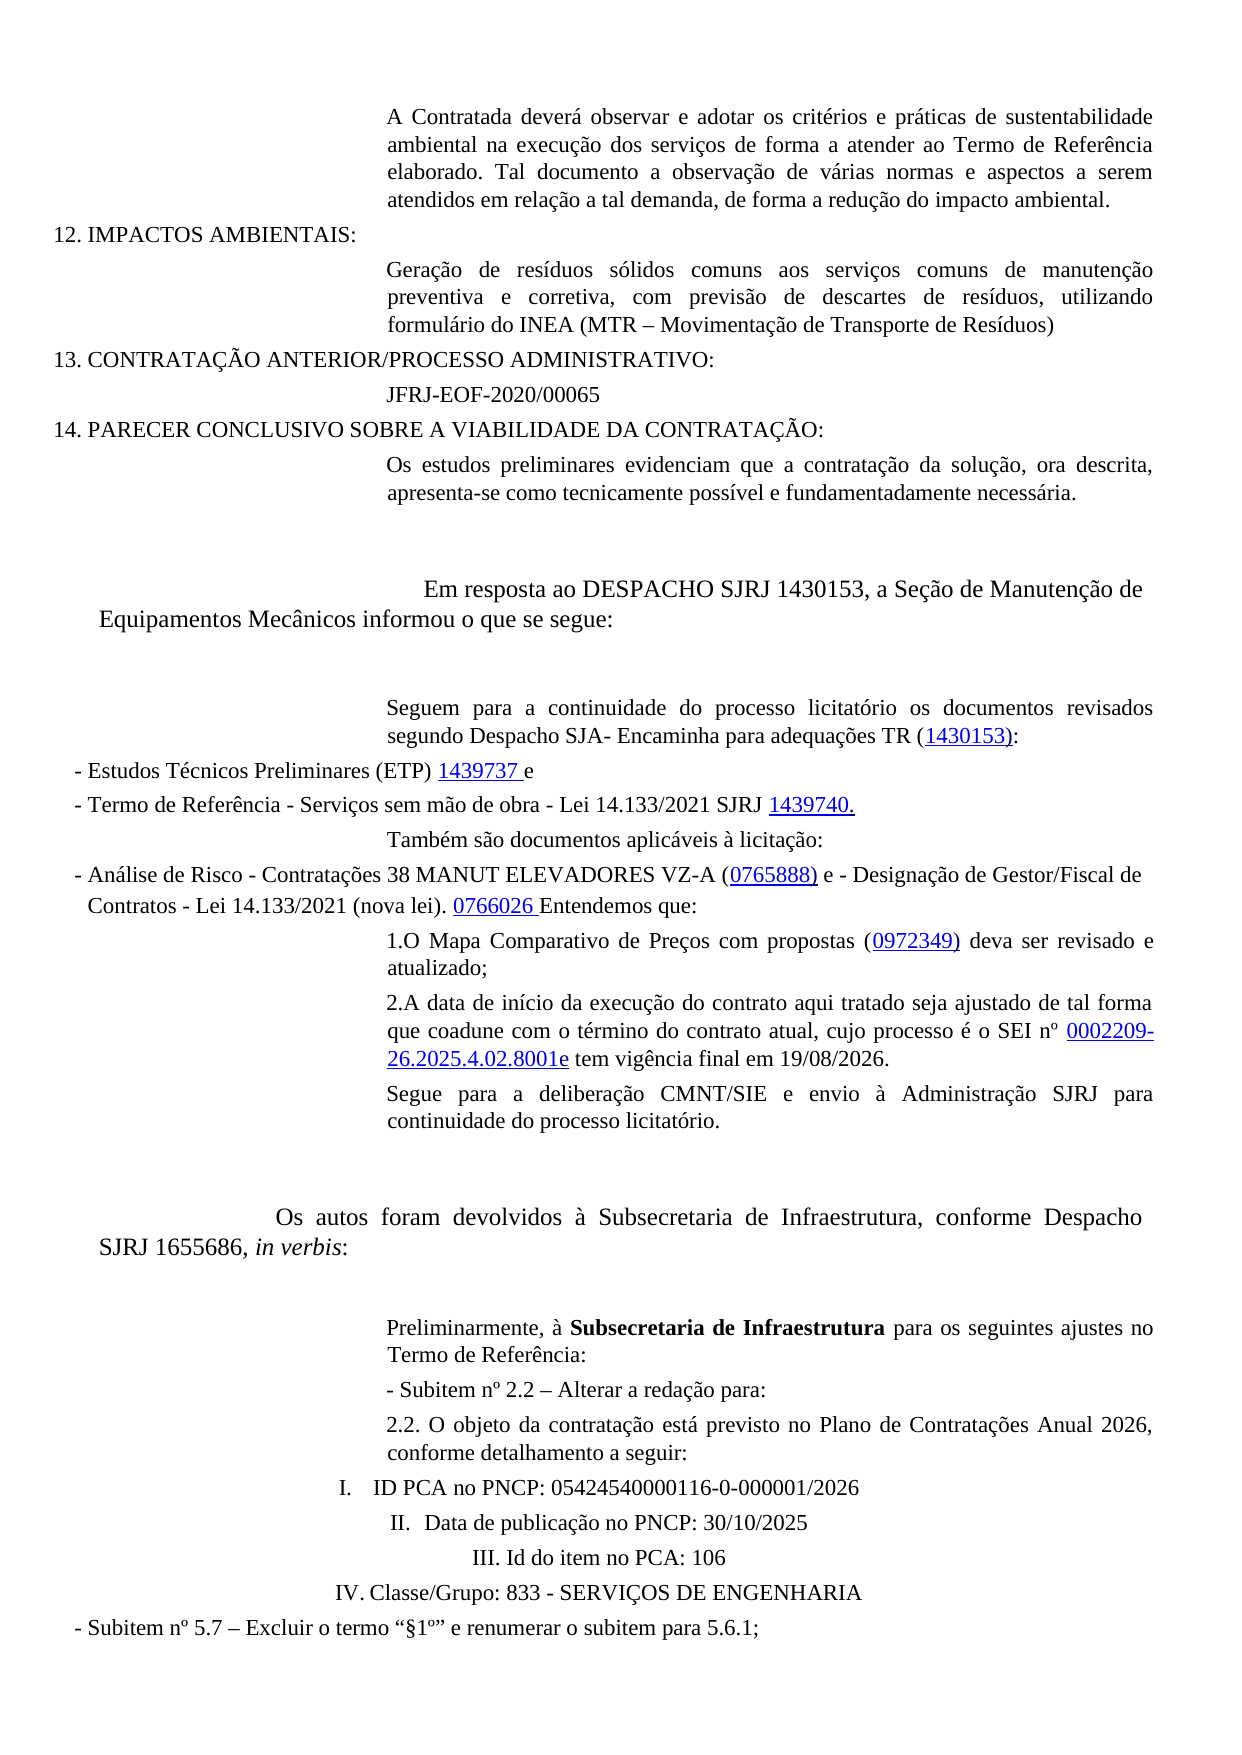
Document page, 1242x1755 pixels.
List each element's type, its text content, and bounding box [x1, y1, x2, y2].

list CONTRATAÇÃO ANTERIOR/PROCESSO ADMINISTRATIVO: [53, 346, 1154, 372]
text Preliminarmente, à Subsecretaria de Infraestrutura para os seguintes ajustes no Termo de Referência: [386, 1314, 1154, 1368]
text 1.O Mapa Comparativo de Preços com propostas (0972349) deva ser revisado e atualizado; [386, 927, 1154, 981]
text - Subitem nº 2.2 – Alterar a redação para: [386, 1376, 1154, 1403]
text Também são documentos aplicáveis à licitação: [145, 827, 1066, 853]
list Análise de Risco - Contratações 38 MANUT ELEVADORES VZ-A (0765888) e - Designação de Gestor/Fiscal de Contratos - Lei 14.133/2021 (nova lei). 0766026 Entendemos que: [74, 861, 1154, 919]
text 2.A data de início da execução do contrato aqui tratado seja ajustado de tal forma que coadune com o término do contrato atual, cujo processo é o SEI nº 0002209-26.2025.4.02.8001e tem vigência final em 19/08/2026. [386, 989, 1154, 1071]
text Equipamentos Mecânicos informou o que se segue: [98, 604, 1143, 633]
list Data de publicação no PNCP: 30/10/2025 [53, 1509, 1144, 1535]
list ID PCA no PNCP: 05424540000116-0-000001/2026 [53, 1474, 1144, 1500]
text Seguem para a continuidade do processo licitatório os documentos revisados segundo Despacho SJA- Encaminha para adequações TR (1430153): [386, 694, 1154, 748]
text A Contratada deverá observar e adotar os critérios e práticas de sustentabilidade ambiental na execução dos serviços de forma a atender ao Termo de Referência elaborado. Tal documento a observação de várias normas e aspectos a serem atendidos em relação a tal demanda, de forma a redução do impacto ambiental. [386, 103, 1154, 212]
list Classe/Grupo: 833 - SERVIÇOS DE ENGENHARIA [53, 1579, 1144, 1605]
list Id do item no PCA: 106 [53, 1544, 1144, 1570]
list Termo de Referência - Serviços sem mão de obra - Lei 14.133/2021 SJRJ 1439740. [74, 792, 1154, 818]
text Em resposta ao DESPACHO SJRJ 1430153, a Seção de Manutenção de [87, 574, 1143, 602]
list Subitem nº 5.7 – Excluir o termo “§1º” e renumerar o subitem para 5.6.1; [74, 1614, 1154, 1640]
text Segue para a deliberação CMNT/SIE e envio à Administração SJRJ para continuidade do processo licitatório. [386, 1079, 1154, 1133]
text 2.2. O objeto da contratação está previsto no Plano de Contratações Anual 2026, conforme detalhamento a seguir: [386, 1411, 1154, 1465]
text JFRJ-EOF-2020/00065 [386, 381, 1154, 407]
list Estudos Técnicos Preliminares (ETP) 1439737 e [74, 757, 1154, 783]
text Os estudos preliminares evidenciam que a contratação da solução, ora descrita, apresenta-se como tecnicamente possível e fundamentadamente necessária. [386, 451, 1154, 505]
text Geração de resíduos sólidos comuns aos serviços comuns de manutenção preventiva e corretiva, com previsão de descartes de resíduos, utilizando formulário do INEA (MTR – Movimentação de Transporte de Resíduos) [386, 256, 1154, 337]
list IMPACTOS AMBIENTAIS: [53, 221, 1154, 247]
text Os autos foram devolvidos à Subsecretaria de Infraestrutura, conforme Despacho SJRJ 1655686, in verbis: [98, 1202, 1143, 1261]
list PARECER CONCLUSIVO SOBRE A VIABILIDADE DA CONTRATAÇÃO: [53, 416, 1154, 442]
